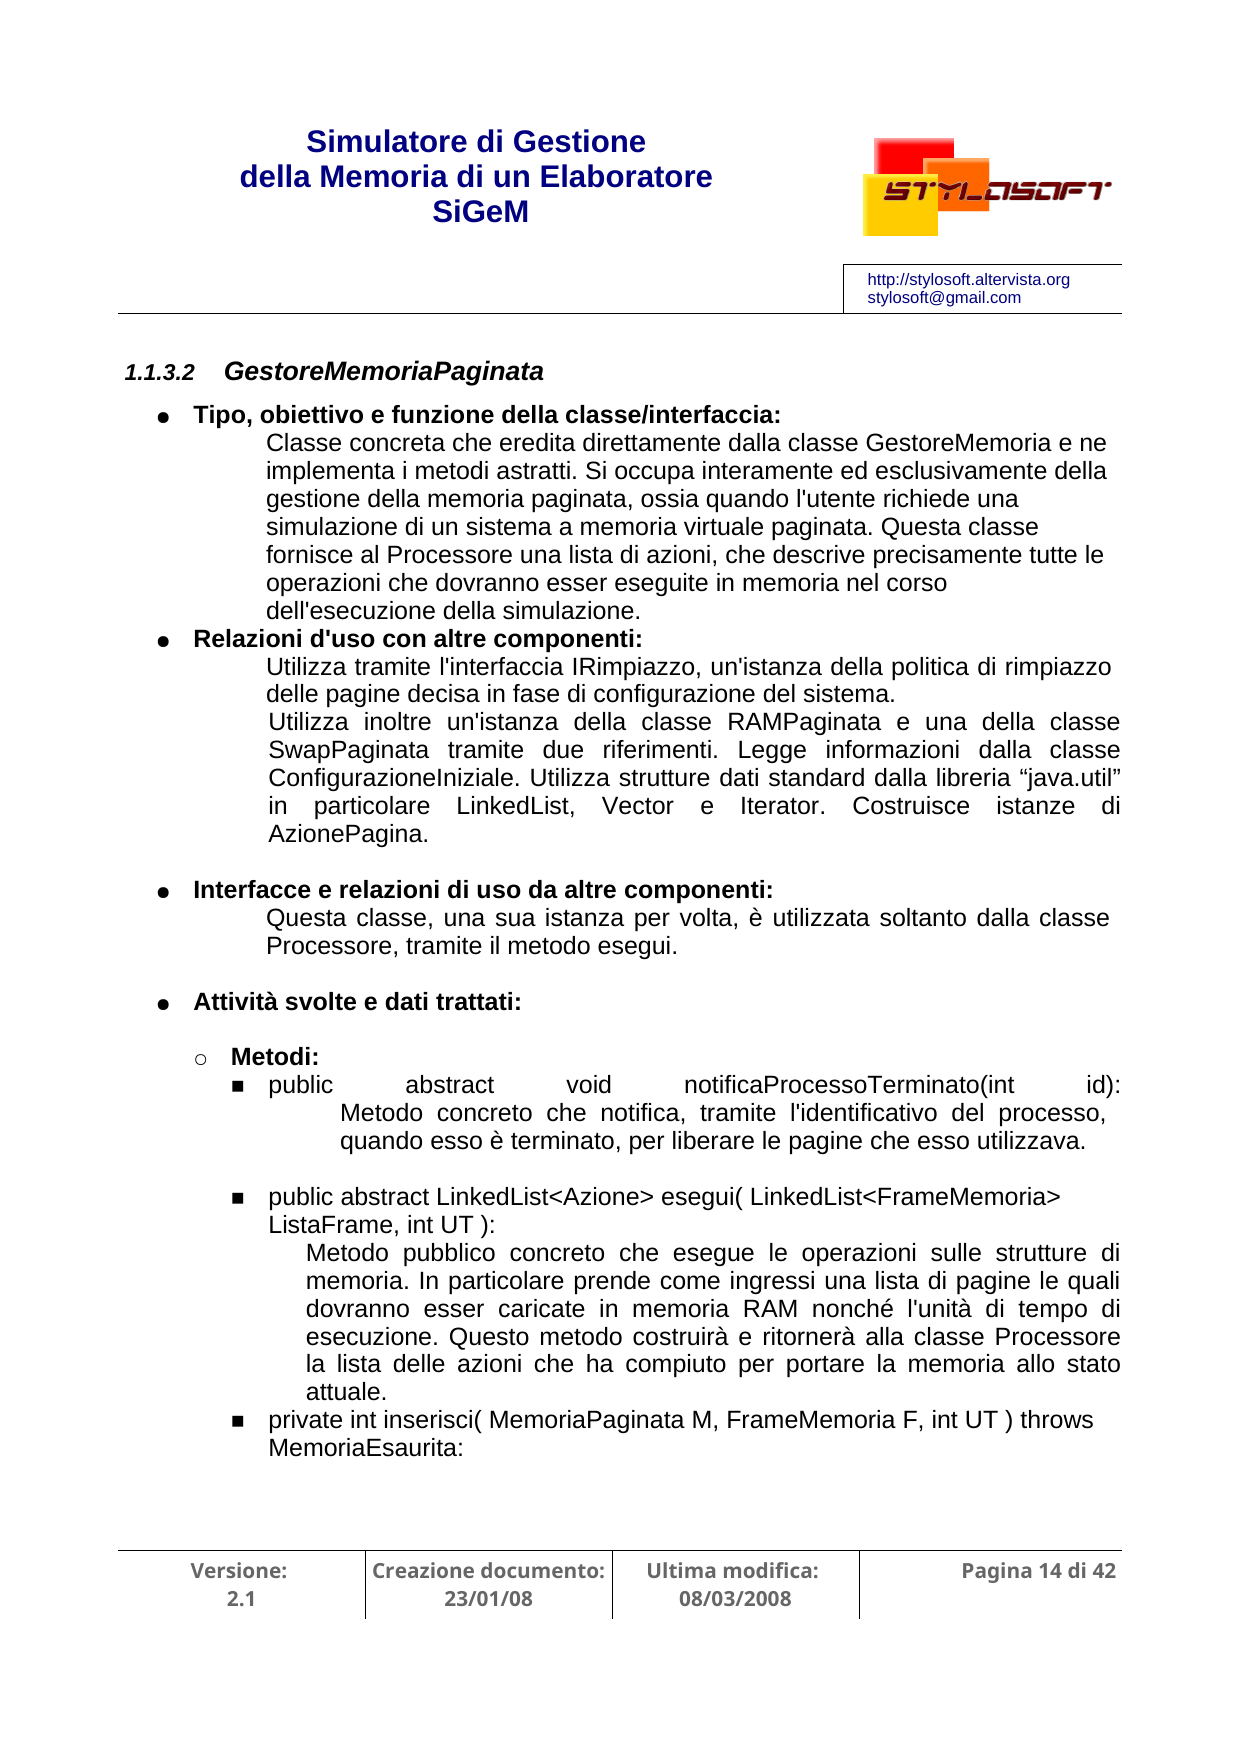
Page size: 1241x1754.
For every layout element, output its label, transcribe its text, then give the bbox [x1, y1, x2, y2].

list public abstract LinkedList<Azione> esegui( LinkedList<FrameMemoria> ListaFrame, int UT ): [231, 1183, 1122, 1238]
list private int inserisci( MemoriaPaginata M, FrameMemoria F, int UT ) throws MemoriaEsaurita: [231, 1406, 1122, 1462]
list Utilizza tramite l'interfaccia IRimpiazzo, un'istanza della politica di rimpiazzo delle pagine decisa in fase di configurazione del sistema. [156, 652, 1122, 708]
list Utilizza inoltre un'istanza della classe RAMPaginata e una della classe SwapPaginata tramite due riferimenti. Legge informazioni dalla classe ConfigurazioneIniziale. Utilizza strutture dati standard dalla libreria “java.util” in particolare LinkedList, Vector e Iterator. Costruisce istanze di AzionePagina. [231, 708, 1122, 848]
list Tipo, obiettivo e funzione della classe/interfaccia: Classe concreta che eredita direttamente dalla classe GestoreMemoria e ne implementa i metodi astratti. Si occupa interamente ed esclusivamente della gestione della memoria paginata, ossia quando l'utente richiede una simulazione di un sistema a memoria virtuale paginata. Questa classe fornisce al Processore una lista di azioni, che descrive precisamente tutte le operazioni che dovranno esser eseguite in memoria nel corso dell'esecuzione della simulazione. [156, 401, 1122, 624]
list Questa classe, una sua istanza per volta, è utilizzata soltanto dalla classe Processore, tramite il metodo esegui. [156, 903, 1122, 959]
subtitle GestoreMemoriaPaginata [118, 357, 1122, 386]
list Attività svolte e dati trattati: [156, 987, 1122, 1015]
list Relazioni d'uso con altre componenti: [156, 624, 1122, 652]
picture [848, 123, 1117, 247]
list public abstract void notificaProcessoTerminato(int id): Metodo concreto che notifica, tramite l'identificativo del processo, quando esso è terminato, per liberare le pagine che esso utilizzava. [231, 1071, 1122, 1155]
list Interfacce e relazioni di uso da altre componenti: [156, 876, 1122, 903]
list Metodo pubblico concreto che esegue le operazioni sulle strutture di memoria. In particolare prende come ingressi una lista di pagine le quali dovranno esser caricate in memoria RAM nonché l'unità di tempo di esecuzione. Questo metodo costruirà e ritornerà alla classe Processore la lista delle azioni che ha compiuto per portare la memoria allo stato attuale. [268, 1238, 1122, 1406]
list Metodi: [193, 1043, 1122, 1071]
